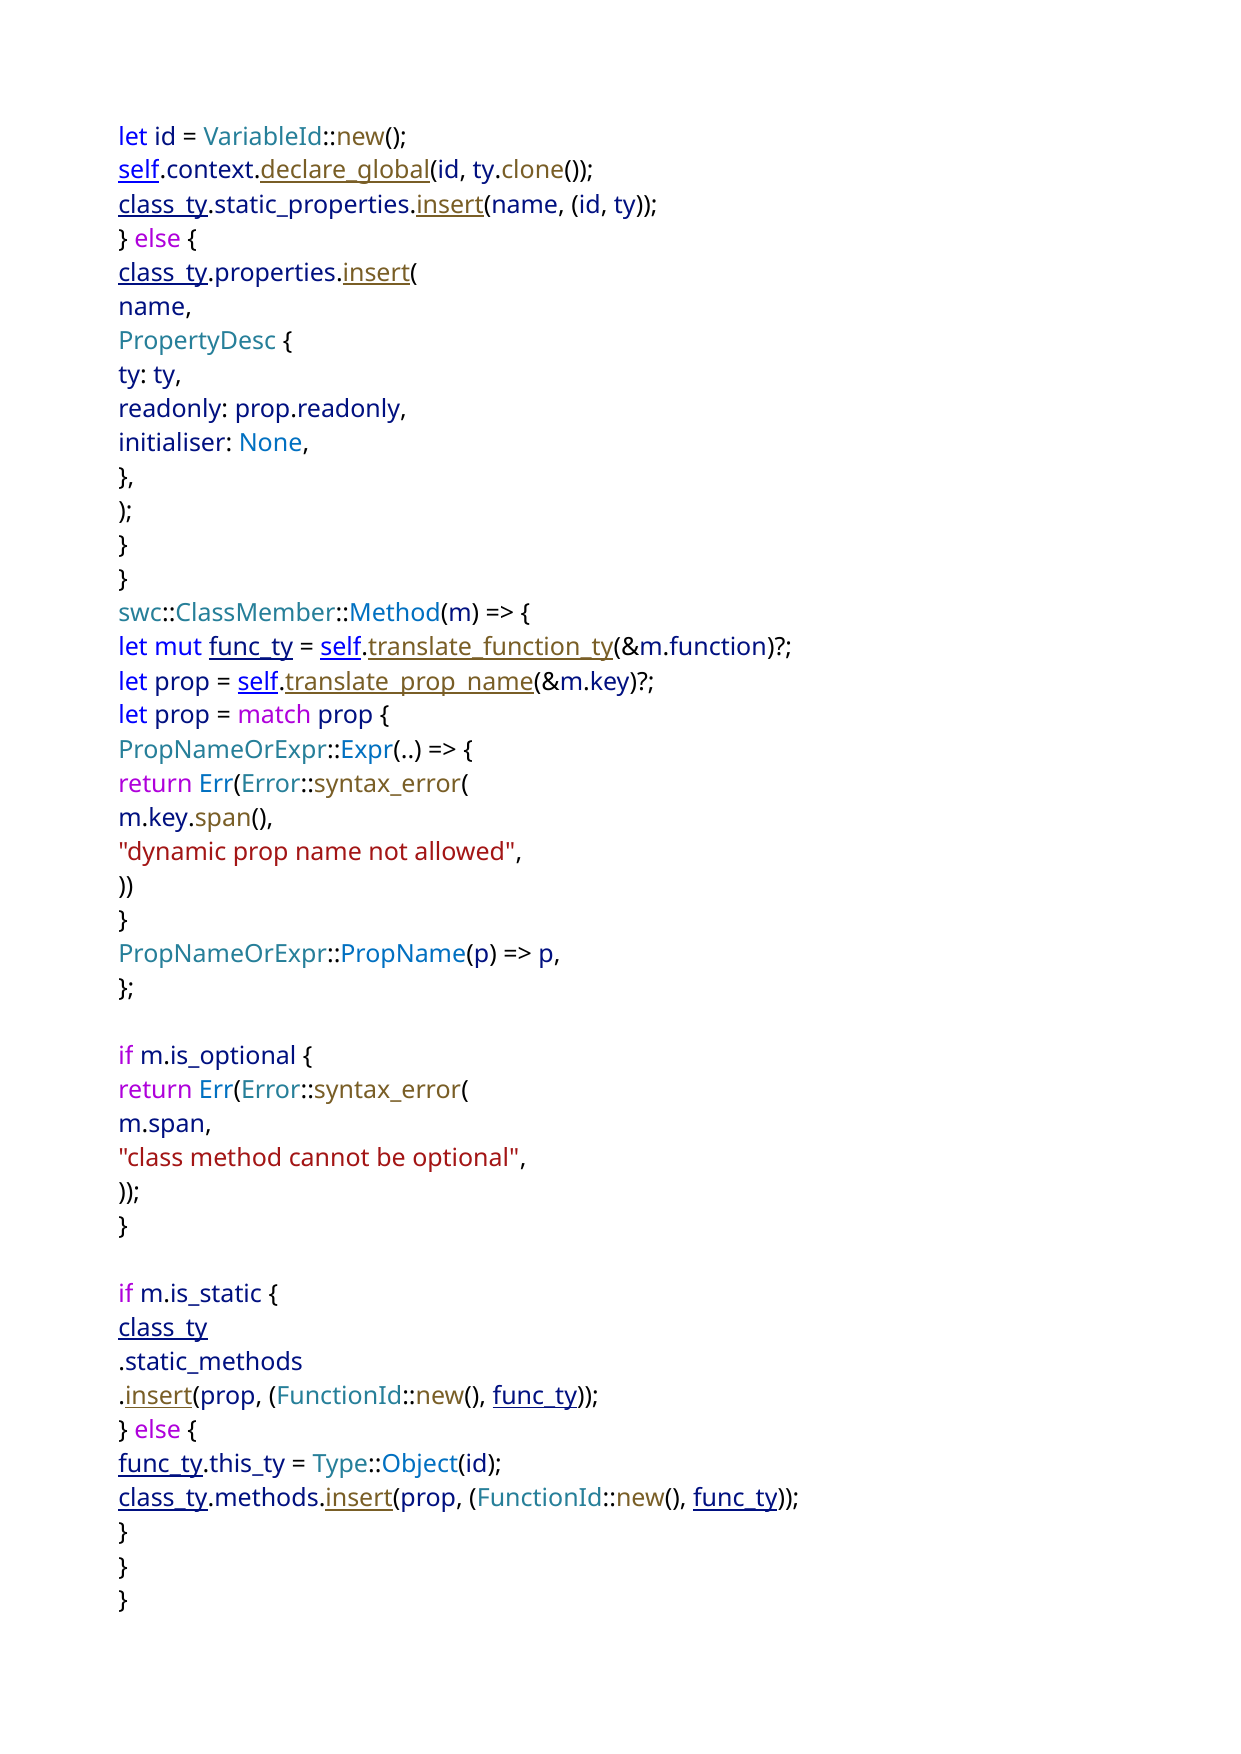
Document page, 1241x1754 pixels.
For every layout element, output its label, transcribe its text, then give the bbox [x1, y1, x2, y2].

text func_ty.this_ty = Type::Object(id); [118, 1446, 1122, 1480]
text } [118, 527, 1122, 561]
text class_ty.static_properties.insert(name, (id, ty)); [118, 186, 1122, 220]
text class_ty [118, 1310, 1122, 1344]
text } [118, 1548, 1122, 1582]
text } [118, 1514, 1122, 1548]
text let mut func_ty = self.translate_function_ty(&m.function)?; [118, 629, 1122, 663]
text initialiser: None, [118, 425, 1122, 459]
text .insert(prop, (FunctionId::new(), func_ty)); [118, 1378, 1122, 1412]
text PropNameOrExpr::PropName(p) => p, [118, 936, 1122, 970]
text } [118, 1208, 1122, 1242]
text if m.is_optional { [118, 1037, 1122, 1072]
text let prop = match prop { [118, 697, 1122, 731]
text PropertyDesc { [118, 322, 1122, 357]
text }, [118, 459, 1122, 493]
text .static_methods [118, 1344, 1122, 1378]
text )) [118, 867, 1122, 902]
text m.key.span(), [118, 799, 1122, 833]
text swc::ClassMember::Method(m) => { [118, 595, 1122, 629]
text "class method cannot be optional", [118, 1140, 1122, 1174]
text "dynamic prop name not allowed", [118, 833, 1122, 867]
text }; [118, 970, 1122, 1004]
text return Err(Error::syntax_error( [118, 1072, 1122, 1106]
text } else { [118, 1412, 1122, 1446]
text } [118, 1582, 1122, 1616]
text PropNameOrExpr::Expr(..) => { [118, 731, 1122, 765]
text if m.is_static { [118, 1276, 1122, 1310]
text let prop = self.translate_prop_name(&m.key)?; [118, 663, 1122, 697]
text class_ty.properties.insert( [118, 254, 1122, 288]
text )); [118, 1174, 1122, 1208]
text m.span, [118, 1106, 1122, 1140]
text let id = VariableId::new(); [118, 118, 1122, 152]
text name, [118, 288, 1122, 322]
text readonly: prop.readonly, [118, 391, 1122, 425]
text ); [118, 493, 1122, 527]
text self.context.declare_global(id, ty.clone()); [118, 152, 1122, 186]
text ty: ty, [118, 357, 1122, 391]
text class_ty.methods.insert(prop, (FunctionId::new(), func_ty)); [118, 1480, 1122, 1514]
text } else { [118, 220, 1122, 254]
text } [118, 561, 1122, 595]
text } [118, 902, 1122, 936]
text return Err(Error::syntax_error( [118, 765, 1122, 799]
